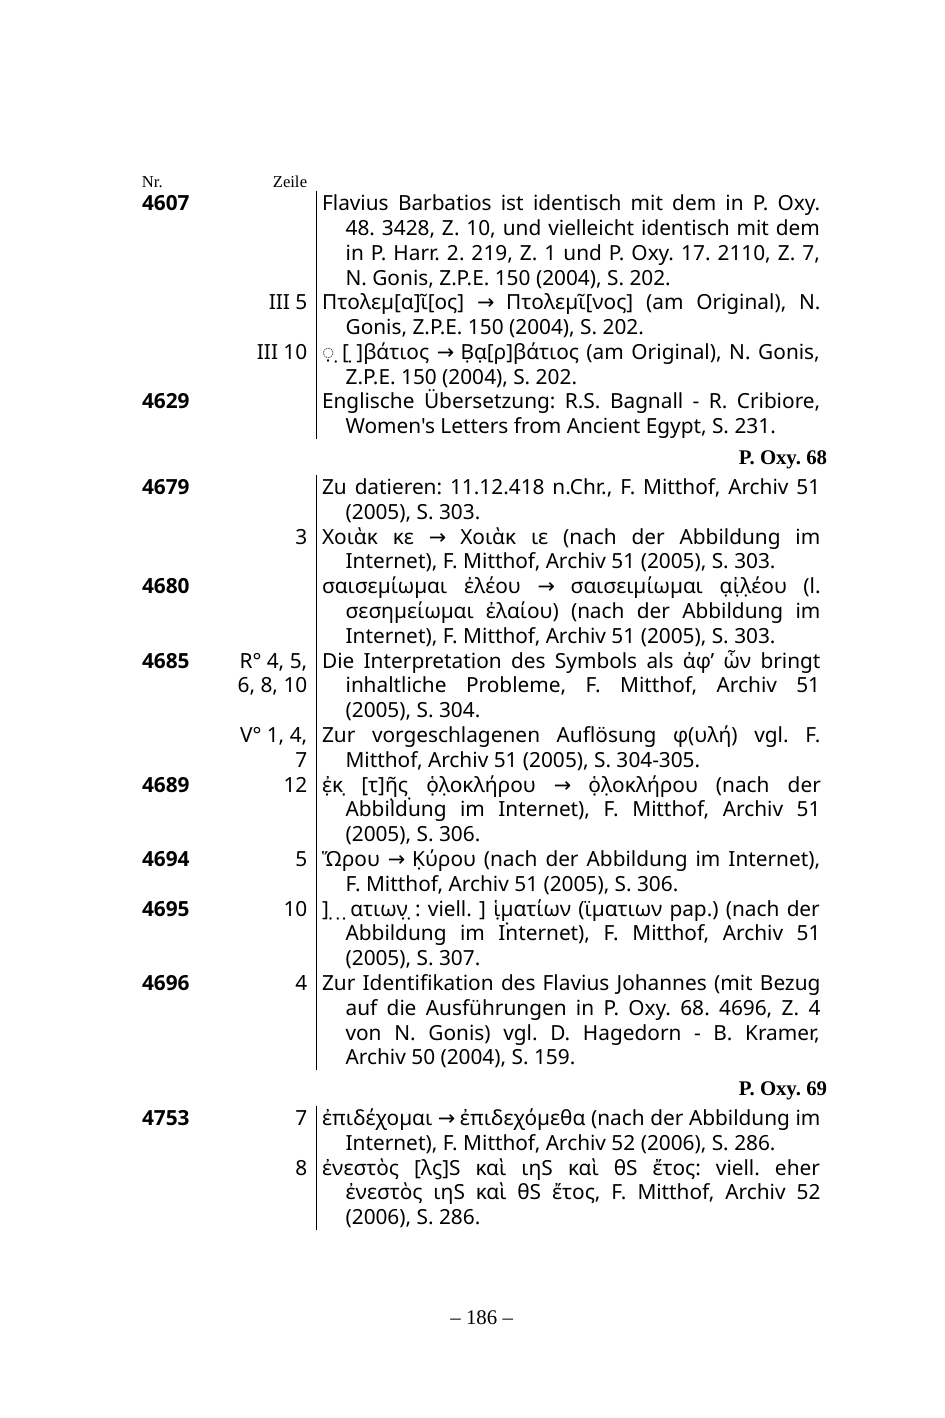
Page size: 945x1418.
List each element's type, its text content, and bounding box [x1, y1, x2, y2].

subtitle P. Oxy. 69 [136, 1076, 827, 1100]
table_cell 4696 [136, 971, 224, 1070]
table_cell 4694 [136, 847, 224, 896]
table_cell 10 [224, 896, 316, 971]
table_cell [224, 574, 316, 648]
table_cell Englische Übersetzung: R.S. Bagnall - R. Cribiore, Women's Letters from Ancient Egypt, S. 231. [317, 389, 827, 439]
table_cell ̣ ̣[ ̣]βάτιος → Β̣α̣[ρ]βάτιος (am Original), N. Gonis, Z.P.E. 150 (2004), S. 202. [317, 340, 827, 389]
table_cell V° 1, 4, 7 [224, 723, 316, 772]
table_cell Zur vorgeschlagenen Auflösung φ(υλή) vgl. F. Mitthof, Archiv 51 (2005), S. 304-305. [317, 723, 827, 772]
table_cell [136, 290, 224, 339]
table_cell ἐ̣κ̣ [τ]ῆ̣ς̣ ὁ̣λ̣οκλήρου → ὁ̣λ̣οκλήρου (nach der Abbildung im Internet), F. Mitthof, Archiv 51 (2005), S. 306. [317, 772, 827, 847]
table_cell 4 [224, 971, 316, 1070]
table_cell ἐνεστὸς [λϛ]S καὶ ιηS καὶ θS ἔτος: viell. eher ἐνεστὸς ιηS καὶ θS ἔτος, F. Mitthof, Archiv 52 (2006), S. 286. [317, 1155, 827, 1229]
table_cell 4689 [136, 772, 224, 847]
table_cell [136, 340, 224, 389]
table_cell 8 [224, 1155, 316, 1229]
table_cell Flavius Barbatios ist identisch mit dem in P. Oxy. 48. 3428, Z. 10, und vielleicht identisch mit dem in P. Harr. 2. 219, Z. 1 und P. Oxy. 17. 2110, Z. 7, N. Gonis, Z.P.E. 150 (2004), S. 202. [317, 191, 827, 290]
table_cell Ὥρου → Κ̣ύρου (nach der Abbildung im Internet), F. Mitthof, Archiv 51 (2005), S. 306. [317, 847, 827, 896]
table_cell Die Interpretation des Symbols als ἀφ’ ὧν bringt inhaltliche Probleme, F. Mitthof, Archiv 51 (2005), S. 304. [317, 648, 827, 723]
table_cell III 5 [224, 290, 316, 339]
table_cell [136, 524, 224, 574]
table_cell 4680 [136, 574, 224, 648]
table_cell [136, 723, 224, 772]
subtitle P. Oxy. 68 [136, 445, 827, 469]
table_cell R° 4, 5, 6, 8, 10 [224, 648, 316, 723]
table_cell Πτολεμ[α]ῖ[ος] → Πτολεμῖ[νος] (am Original), N. Gonis, Z.P.E. 150 (2004), S. 202. [317, 290, 827, 339]
table_cell 4607 [136, 191, 316, 290]
table_cell Χοιὰκ κε → Χοιὰκ ιε (nach der Abbildung im Internet), F. Mitthof, Archiv 51 (2005), S. 303. [317, 524, 827, 574]
table_header 4753 [136, 1106, 224, 1155]
table_cell σαισεμίωμαι ἐλέου → σαισειμίωμαι α̣ἰ̣λ̣έου (l. σεσημείωμαι ἐλαίου) (nach der Abbildung im Internet), F. Mitthof, Archiv 51 (2005), S. 303. [317, 574, 827, 648]
table_header ἐπιδέχομαι → ἐπιδεχόμεθα (nach der Abbildung im Internet), F. Mitthof, Archiv 52 (2006), S. 286. [317, 1106, 827, 1155]
table_header 7 [224, 1106, 316, 1155]
table_cell 4629 [136, 389, 316, 439]
table_cell 5 [224, 847, 316, 896]
table_cell 12 [224, 772, 316, 847]
table_header Zu datieren: 11.12.418 n.Chr., F. Mitthof, Archiv 51 (2005), S. 303. [317, 475, 827, 524]
table_cell 4685 [136, 648, 224, 723]
table_cell III 10 [224, 340, 316, 389]
table_header 4679 [136, 475, 316, 524]
table_cell Zur Identifikation des Flavius Johannes (mit Bezug auf die Ausführungen in P. Oxy. 68. 4696, Z. 4 von N. Gonis) vgl. D. Hagedorn - B. Kramer, Archiv 50 (2004), S. 159. [317, 971, 827, 1070]
table_cell [136, 1155, 224, 1229]
table_cell 4695 [136, 896, 224, 971]
table_cell ] ̣ ̣ ̣ατιων̣ ̣: viell. ] ἱ̣μ̣ατίων (ϊματιων pap.) (nach der Abbildung im Internet), F. Mitthof, Archiv 51 (2005), S. 307. [317, 896, 827, 971]
table_cell 3 [224, 524, 316, 574]
